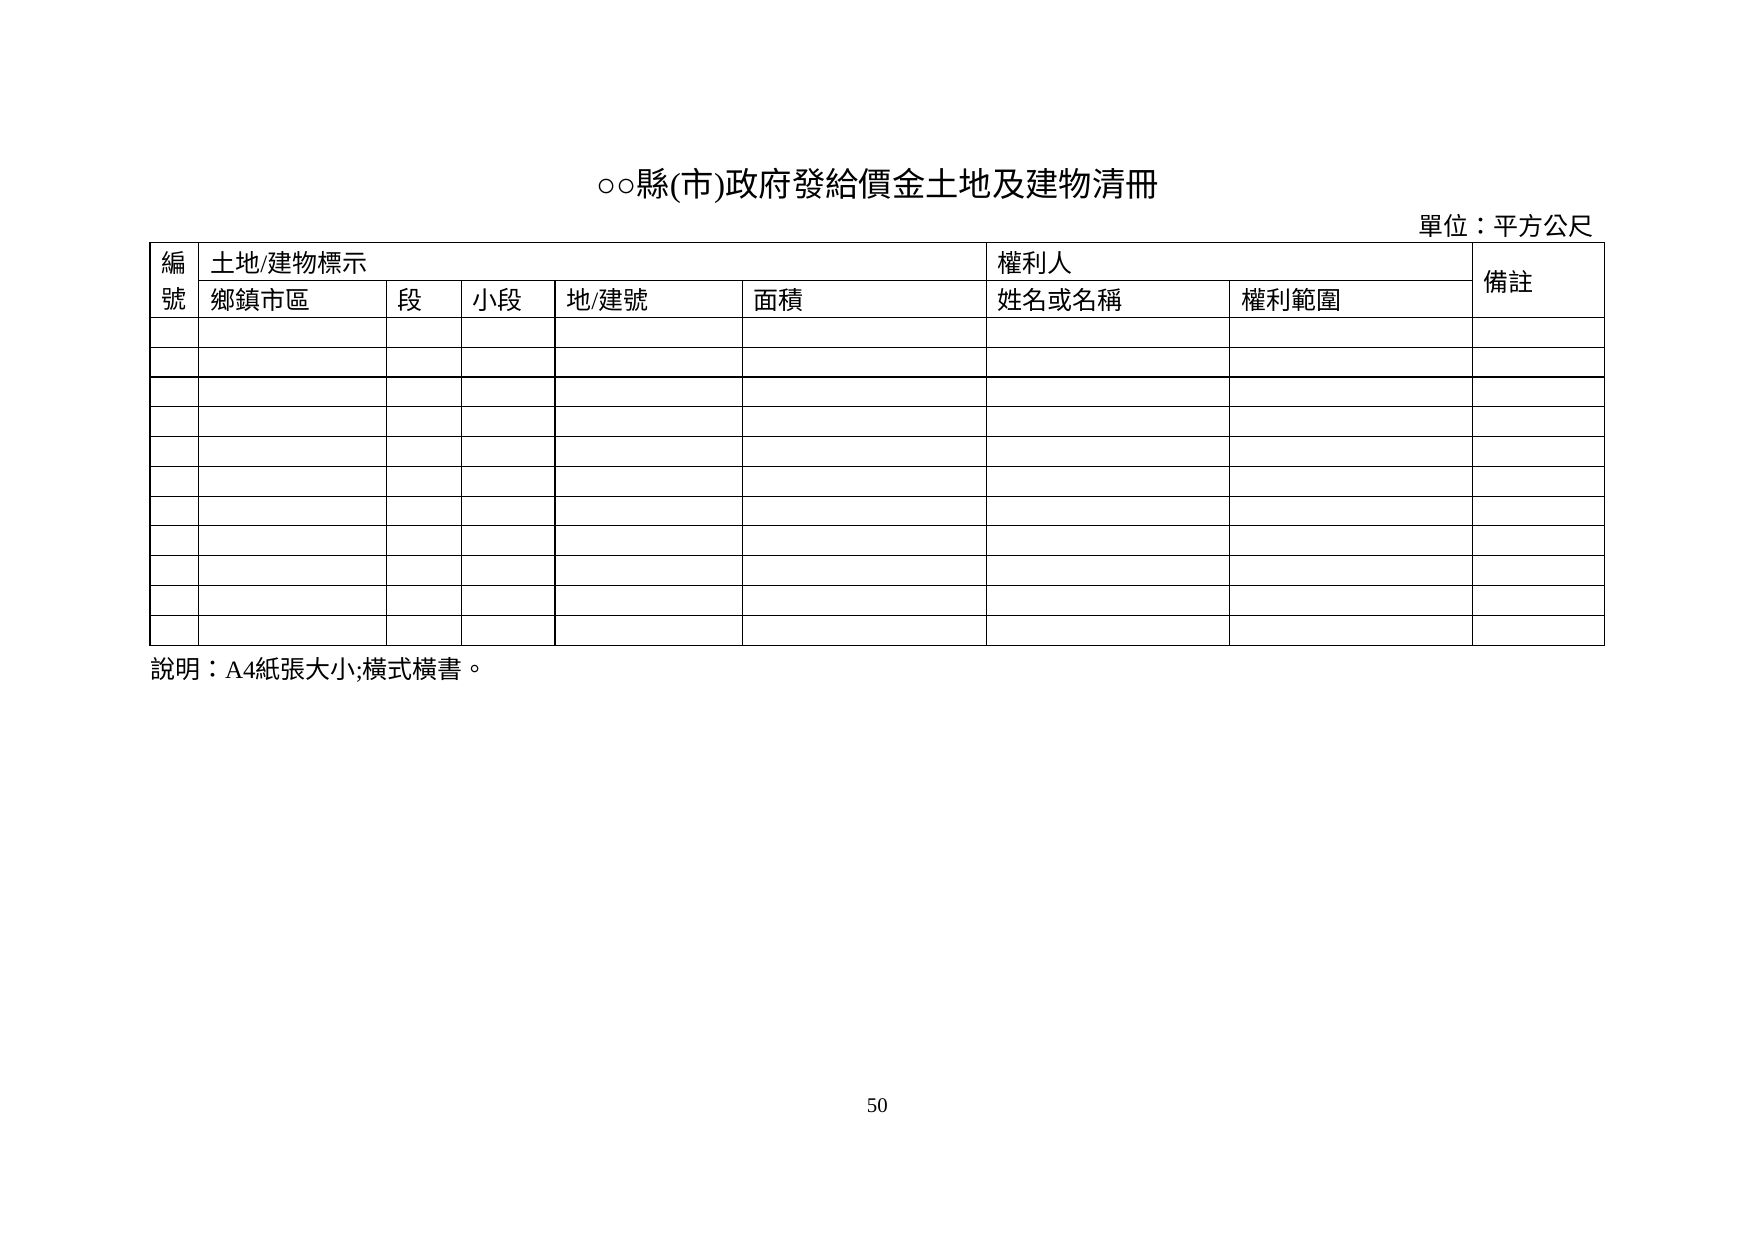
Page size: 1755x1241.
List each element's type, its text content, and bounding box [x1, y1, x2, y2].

table_cell [462, 556, 554, 585]
table_cell [1230, 556, 1472, 585]
table_cell [987, 467, 1229, 496]
table_cell [987, 437, 1229, 466]
table_cell [987, 348, 1229, 376]
table_cell [743, 526, 986, 555]
table_cell [556, 437, 742, 466]
table_cell [743, 556, 986, 585]
table_cell [1473, 378, 1604, 406]
table_cell [387, 586, 461, 615]
table_cell [387, 407, 461, 436]
table_cell [151, 437, 198, 466]
table_cell [1230, 616, 1472, 644]
table_cell [462, 526, 554, 555]
table_cell [1473, 407, 1604, 436]
table_cell [1473, 586, 1604, 615]
table_cell 土地/建物標示 [199, 243, 986, 279]
table_cell [743, 497, 986, 525]
table_cell [1473, 318, 1604, 347]
table_cell [743, 318, 986, 347]
table_cell [987, 497, 1229, 525]
table_cell 權利範圍 [1230, 281, 1472, 317]
table_cell 姓名或名稱 [987, 281, 1229, 317]
table_cell [151, 586, 198, 615]
table_cell [1230, 348, 1472, 376]
table_cell [1473, 556, 1604, 585]
table_cell [387, 467, 461, 496]
table_cell 權利人 [987, 243, 1472, 279]
table_cell [556, 586, 742, 615]
table_cell [1230, 378, 1472, 406]
table_cell [743, 467, 986, 496]
table_cell [462, 467, 554, 496]
table_cell 面積 [743, 281, 986, 317]
table_cell [151, 378, 198, 406]
table_cell [387, 378, 461, 406]
table_cell [1230, 586, 1472, 615]
table_cell [387, 348, 461, 376]
table_cell [743, 407, 986, 436]
table_cell [199, 407, 386, 436]
table_cell 編號 [151, 243, 198, 317]
table_cell [462, 497, 554, 525]
table_cell [987, 407, 1229, 436]
table_cell [151, 497, 198, 525]
text 說明：A4紙張大小;橫式橫書。 [150, 646, 1604, 687]
table_cell [387, 616, 461, 644]
table_cell [151, 467, 198, 496]
table_cell 小段 [462, 281, 554, 317]
table_cell [987, 556, 1229, 585]
table_cell 段 [387, 281, 461, 317]
table_cell [1473, 497, 1604, 525]
table_cell [556, 526, 742, 555]
table_cell [387, 437, 461, 466]
table_cell [556, 556, 742, 585]
table_cell [151, 556, 198, 585]
table_cell [556, 378, 742, 406]
table_cell [987, 318, 1229, 347]
table_cell [1230, 318, 1472, 347]
table_cell [199, 616, 386, 644]
table_cell [462, 407, 554, 436]
table_cell [1473, 348, 1604, 376]
table_cell [199, 586, 386, 615]
table_cell [199, 348, 386, 376]
table_cell [151, 318, 198, 347]
table_cell [462, 586, 554, 615]
table_cell [199, 556, 386, 585]
table_cell [462, 348, 554, 376]
table_cell [1473, 616, 1604, 644]
table_cell 地/建號 [556, 281, 742, 317]
table_cell [987, 616, 1229, 644]
table_cell 鄉鎮市區 [199, 281, 386, 317]
table_cell [462, 378, 554, 406]
table_cell [987, 526, 1229, 555]
table_cell [199, 437, 386, 466]
table_cell [387, 497, 461, 525]
table_cell [556, 467, 742, 496]
table_cell [199, 318, 386, 347]
table_cell [462, 318, 554, 347]
table_cell [987, 586, 1229, 615]
table_cell [199, 378, 386, 406]
table_cell [387, 318, 461, 347]
table_cell [556, 407, 742, 436]
table_cell [1230, 467, 1472, 496]
table_cell [151, 407, 198, 436]
table_cell [556, 497, 742, 525]
table_cell [556, 348, 742, 376]
table_cell [1230, 407, 1472, 436]
table_cell [743, 437, 986, 466]
table_cell [151, 348, 198, 376]
table_cell [743, 616, 986, 644]
table_cell [1230, 497, 1472, 525]
table_cell [1230, 526, 1472, 555]
table_cell [199, 467, 386, 496]
table_header ○○縣(市)政府發給價金土地及建物清冊 單位：平方公尺 [150, 158, 1604, 242]
table_cell [1473, 526, 1604, 555]
table_cell [1473, 467, 1604, 496]
table_cell [462, 616, 554, 644]
table_cell [199, 526, 386, 555]
table_cell [556, 318, 742, 347]
table_cell [743, 586, 986, 615]
table_cell [1473, 437, 1604, 466]
table_cell [151, 526, 198, 555]
table_cell [1230, 437, 1472, 466]
table_cell [387, 526, 461, 555]
table_cell [462, 437, 554, 466]
table_cell 備註 [1473, 243, 1604, 317]
table_cell [151, 616, 198, 644]
table_cell [556, 616, 742, 644]
table_cell [387, 556, 461, 585]
table_cell [743, 348, 986, 376]
table_cell [987, 378, 1229, 406]
table_cell [743, 378, 986, 406]
table_cell [199, 497, 386, 525]
